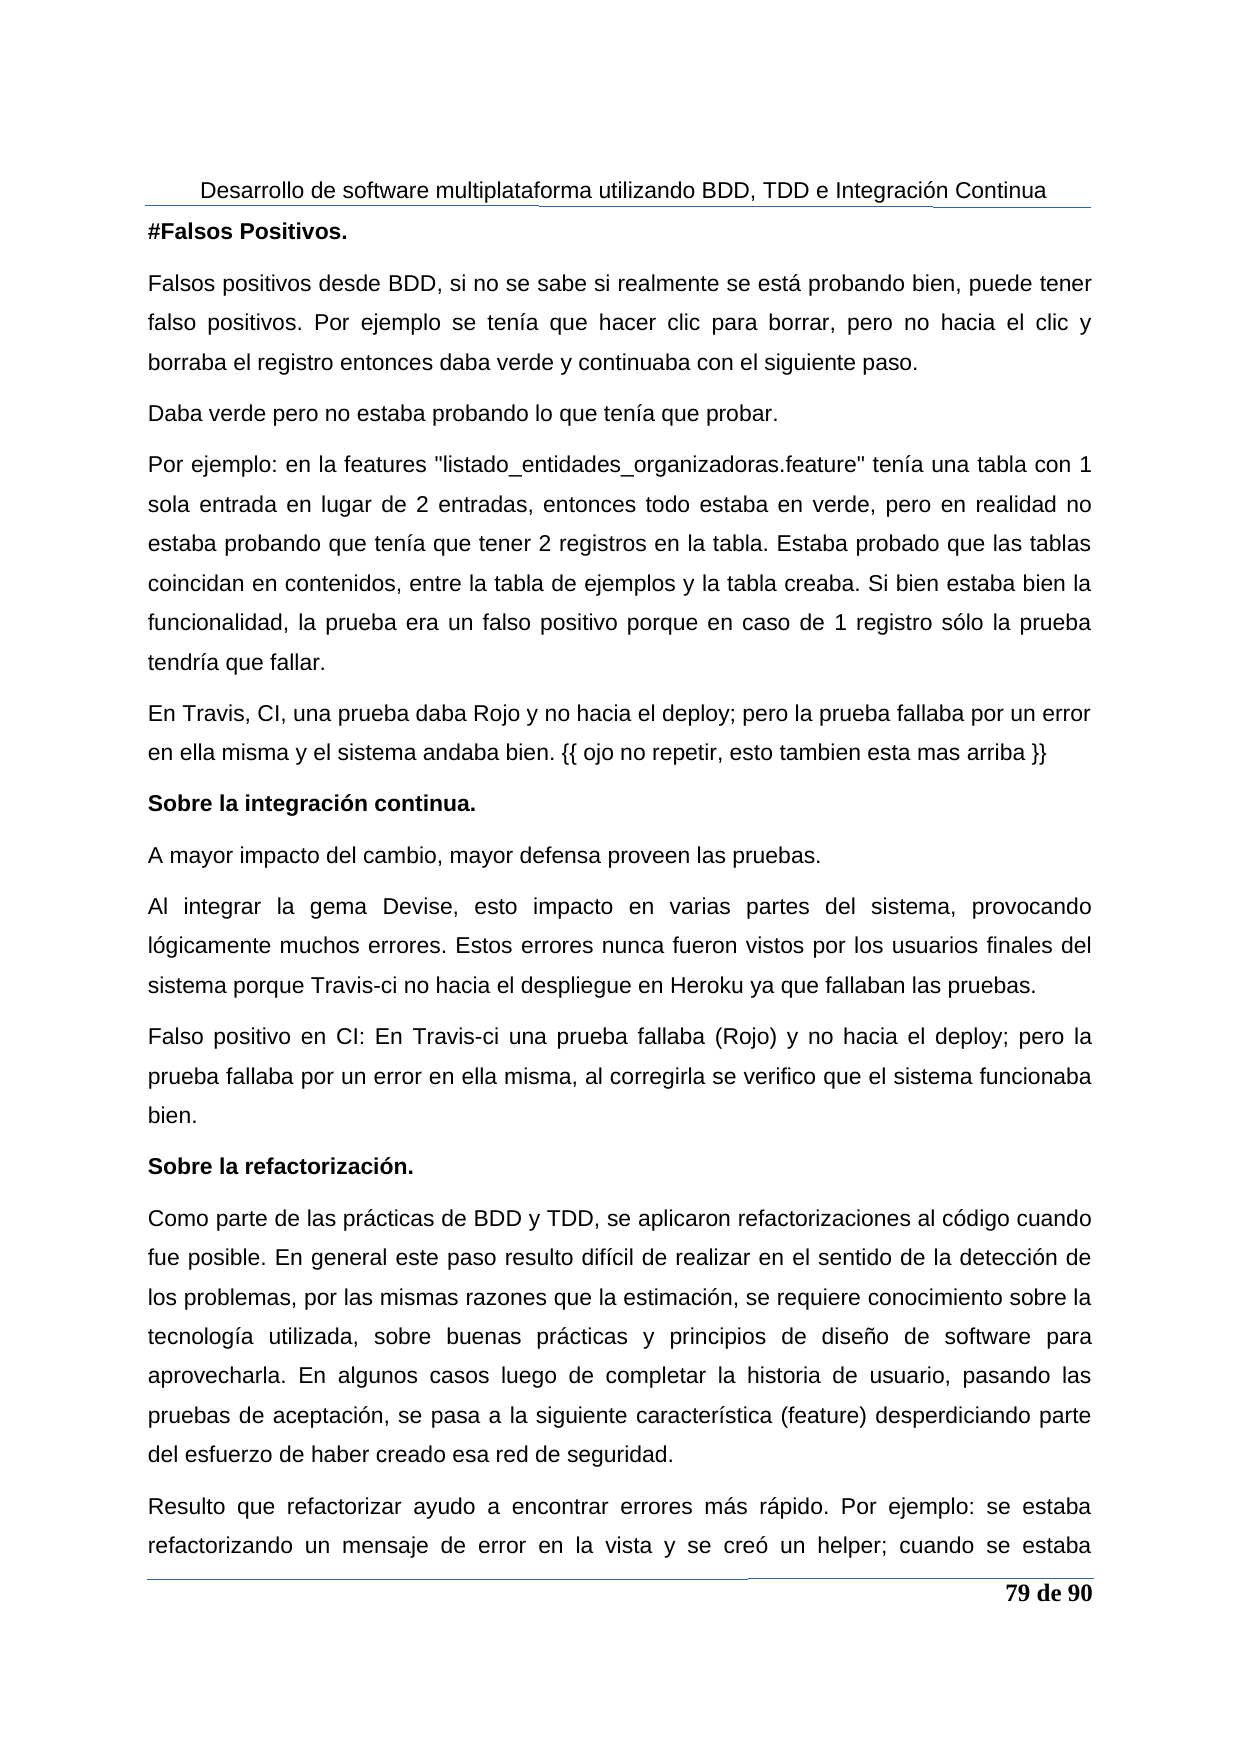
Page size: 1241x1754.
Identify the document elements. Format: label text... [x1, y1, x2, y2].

text Resulto que refactorizar ayudo a encontrar errores más rápido. Por ejemplo: se estaba refactorizando un mensaje de error en la vista y se creó un helper; cuando se estaba [148, 1493, 1093, 1558]
text #Falsos Positivos. [148, 218, 1093, 245]
text Sobre la integración continua. [148, 790, 1093, 817]
text Como parte de las prácticas de BDD y TDD, se aplicaron refactorizaciones al código cuando fue posible. En general este paso resulto difícil de realizar en el sentido de la detección de los problemas, por las mismas razones que la estimación, se requiere conocimiento sobre la tecnología utilizada, sobre buenas prácticas y principios de diseño de software para aprovecharla. En algunos casos luego de completar la historia de usuario, pasando las pruebas de aceptación, se pasa a la siguiente característica (feature) desperdiciando parte del esfuerzo de haber creado esa red de seguridad. [148, 1204, 1093, 1468]
text Falsos positivos desde BDD, si no se sabe si realmente se está probando bien, puede tener falso positivos. Por ejemplo se tenía que hacer clic para borrar, pero no hacia el clic y borraba el registro entonces daba verde y continuaba con el siguiente paso. [148, 269, 1093, 375]
text Falso positivo en CI: En Travis-ci una prueba fallaba (Rojo) y no hacia el deploy; pero la prueba fallaba por un error en ella misma, al corregirla se verifico que el sistema funcionaba bien. [148, 1023, 1093, 1128]
text Al integrar la gema Devise, esto impacto en varias partes del sistema, provocando lógicamente muchos errores. Estos errores nunca fueron vistos por los usuarios finales del sistema porque Travis-ci no hacia el despliegue en Heroku ya que fallaban las pruebas. [148, 893, 1093, 998]
text Por ejemplo: en la features "listado_entidades_organizadoras.feature" tenía una tabla con 1 sola entrada en lugar de 2 entradas, entonces todo estaba en verde, pero en realidad no estaba probando que tenía que tener 2 registros en la tabla. Estaba probado que las tablas coincidan en contenidos, entre la tabla de ejemplos y la tabla creaba. Si bien estaba bien la funcionalidad, la prueba era un falso positivo porque en caso de 1 registro sólo la prueba tendría que fallar. [148, 451, 1093, 675]
text A mayor impacto del cambio, mayor defensa proveen las pruebas. [148, 842, 1093, 868]
text En Travis, CI, una prueba daba Rojo y no hacia el deploy; pero la prueba fallaba por un error en ella misma y el sistema andaba bien. {{ ojo no repetir, esto tambien esta mas arriba }} [148, 700, 1093, 766]
text Daba verde pero no estaba probando lo que tenía que probar. [148, 400, 1093, 426]
text Sobre la refactorización. [148, 1153, 1093, 1180]
